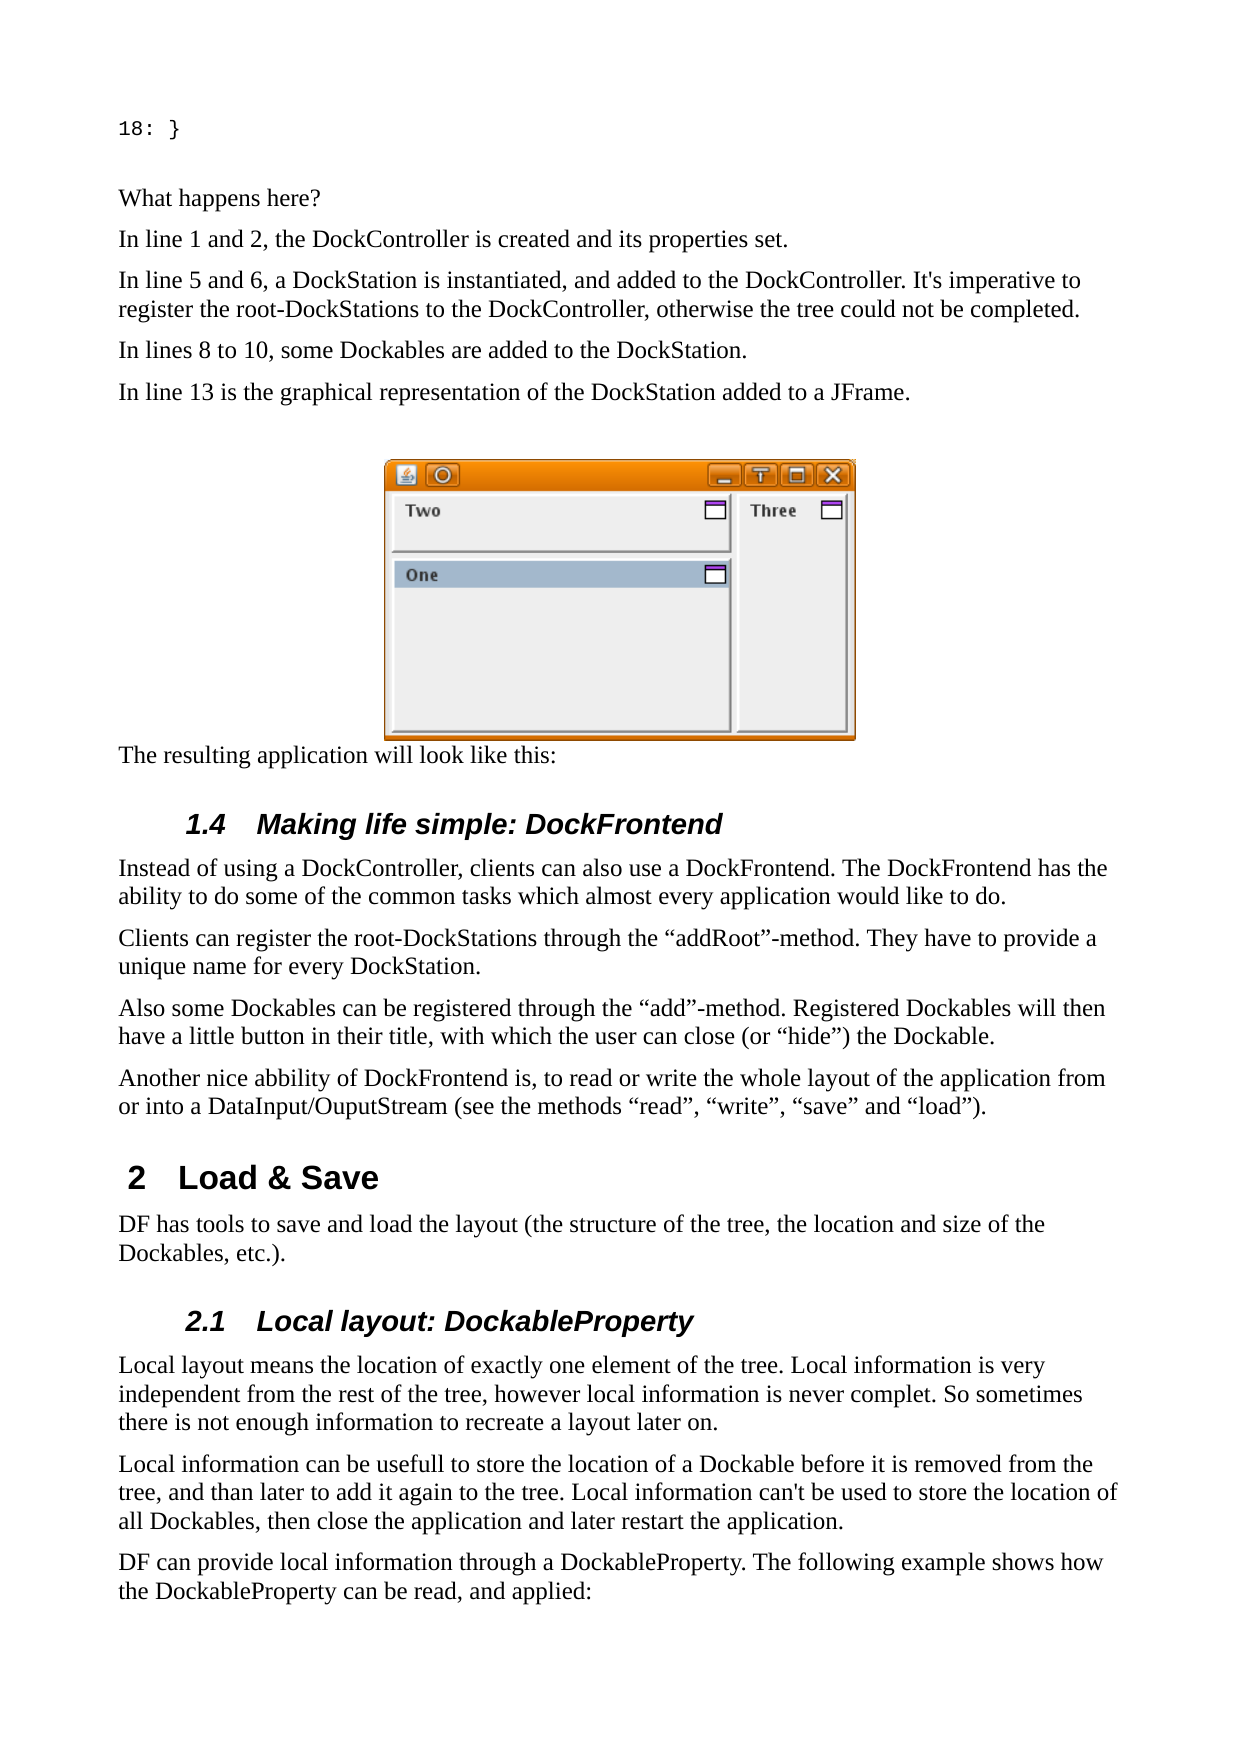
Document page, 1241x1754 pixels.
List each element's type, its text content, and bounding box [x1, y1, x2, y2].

text Local information can be usefull to store the location of a Dockable before it is removed from the tree, and than later to add it again to the tree. Local information can't be used to store the location of all Dockables, then close the application and later restart the application. [118, 1449, 1122, 1535]
text Another nice abbility of DockFrontend is, to read or write the whole layout of the application from or into a DataInput/OuputStream (see the methods “read”, “write”, “save” and “load”). [118, 1063, 1122, 1120]
text What happens here? [118, 183, 1122, 212]
subtitle Making life simple: DockFrontend [118, 807, 1122, 840]
subtitle Load & Save [118, 1158, 1122, 1196]
picture [384, 459, 856, 741]
text In line 5 and 6, a DockStation is instantiated, and added to the DockController. It's imperative to register the root-DockStations to the DockController, otherwise the tree could not be completed. [118, 266, 1122, 323]
text 18: } [118, 118, 1122, 142]
text DF has tools to save and load the layout (the structure of the tree, the location and size of the Dockables, etc.). [118, 1209, 1122, 1266]
text The resulting application will look like this: [118, 741, 1122, 769]
text In lines 8 to 10, some Dockables are added to the DockStation. [118, 336, 1122, 364]
text Also some Dockables can be registered through the “add”-method. Registered Dockables will then have a little button in their title, with which the user can close (or “hide”) the Dockable. [118, 993, 1122, 1050]
text DF can provide local information through a DockableProperty. The following example shows how the DockableProperty can be read, and applied: [118, 1547, 1122, 1605]
text Instead of using a DockController, clients can also use a DockFrontend. The DockFrontend has the ability to do some of the common tasks which almost every application would like to do. [118, 853, 1122, 910]
text Clients can register the root-DockStations through the “addRoot”-method. They have to provide a unique name for every DockStation. [118, 923, 1122, 980]
subtitle Local layout: DockableProperty [118, 1304, 1122, 1337]
text In line 13 is the graphical representation of the DockStation added to a JFrame. [118, 377, 1122, 406]
text In line 1 and 2, the DockController is created and its properties set. [118, 224, 1122, 253]
text Local layout means the location of exactly one element of the tree. Local information is very independent from the rest of the tree, however local information is never complet. So sometimes there is not enough information to recreate a layout later on. [118, 1350, 1122, 1436]
